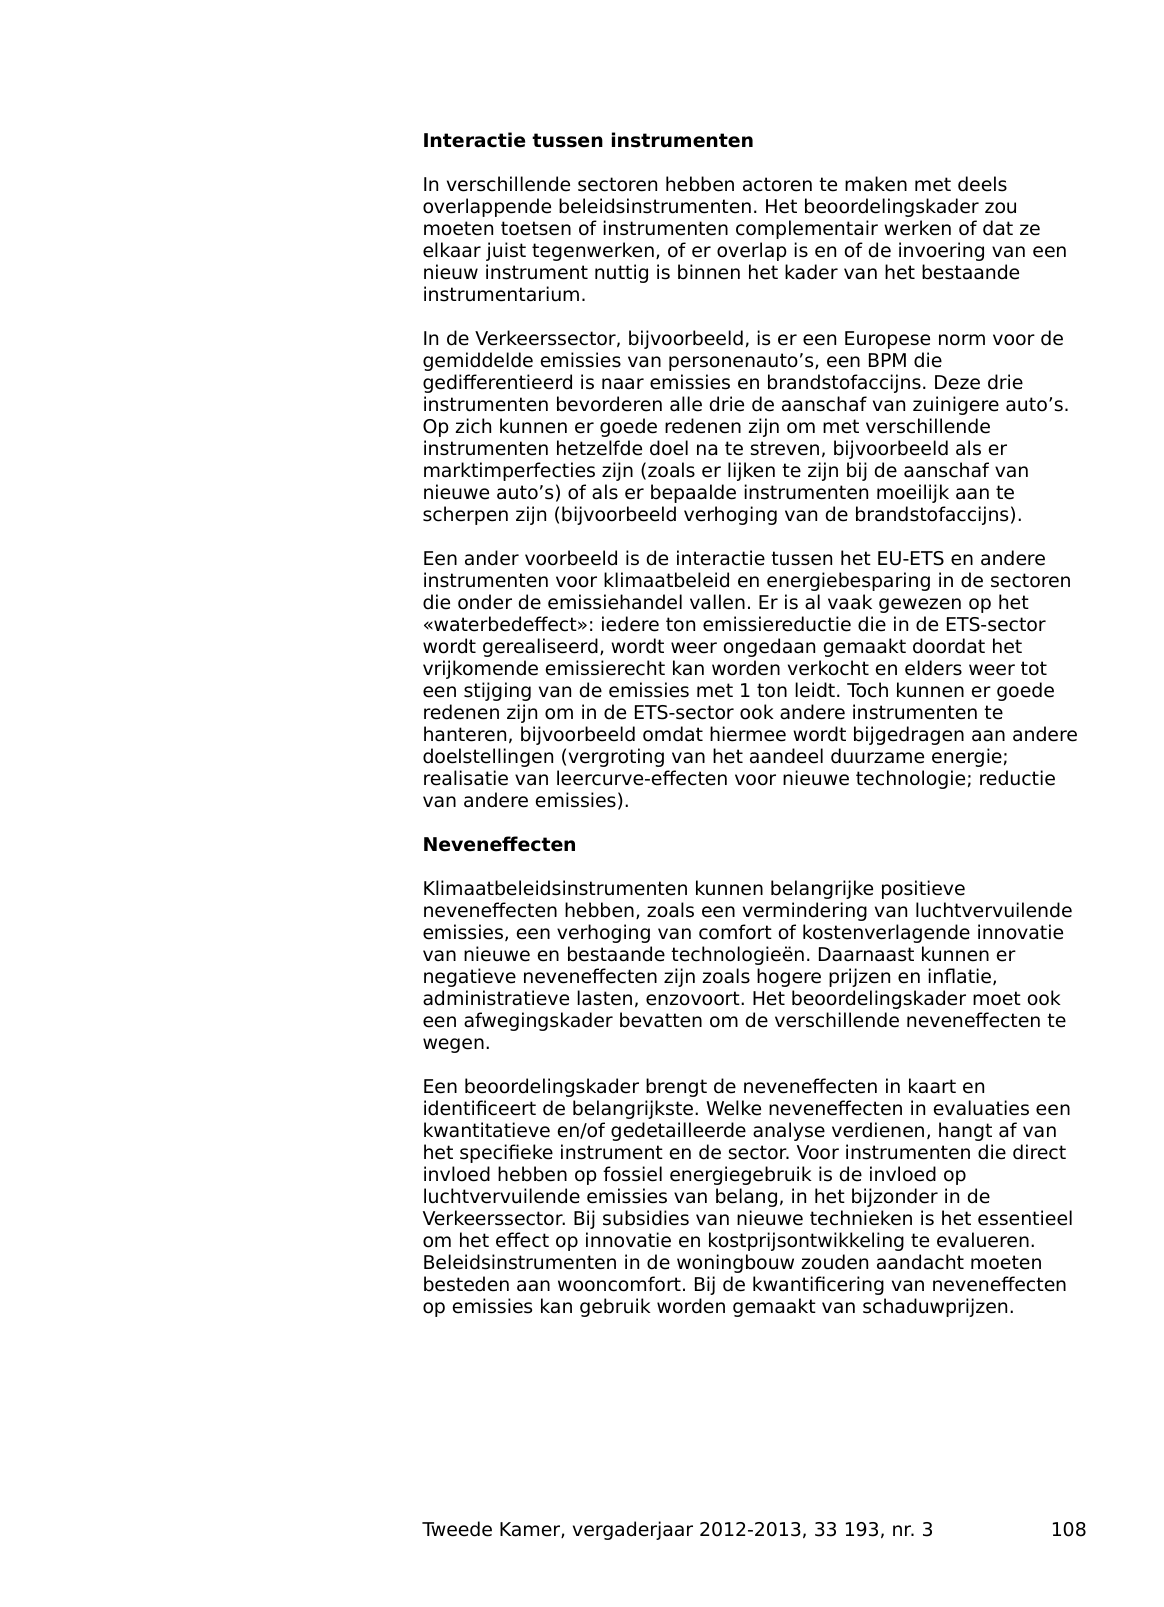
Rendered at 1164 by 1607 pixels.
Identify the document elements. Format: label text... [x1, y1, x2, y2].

text In de Verkeerssector, bijvoorbeeld, is er een Europese norm voor de gemiddelde emissies van personenauto’s, een BPM die gedifferentieerd is naar emissies en brandstofaccijns. Deze drie instrumenten bevorderen alle drie de aanschaf van zuinigere auto’s. Op zich kunnen er goede redenen zijn om met verschillende instrumenten hetzelfde doel na te streven, bijvoorbeeld als er marktimperfecties zijn (zoals er lijken te zijn bij de aanschaf van nieuwe auto’s) of als er bepaalde instrumenten moeilijk aan te scherpen zijn (bijvoorbeeld verhoging van de brandstofaccijns). [422, 328, 1087, 526]
text Een ander voorbeeld is de interactie tussen het EU-ETS en andere instrumenten voor klimaatbeleid en energiebesparing in de sectoren die onder de emissiehandel vallen. Er is al vaak gewezen op het «waterbedeffect»: iedere ton emissiereductie die in de ETS-sector wordt gerealiseerd, wordt weer ongedaan gemaakt doordat het vrijkomende emissierecht kan worden verkocht en elders weer tot een stijging van de emissies met 1 ton leidt. Toch kunnen er goede redenen zijn om in de ETS-sector ook andere instrumenten te hanteren, bijvoorbeeld omdat hiermee wordt bijgedragen aan andere doelstellingen (vergroting van het aandeel duurzame energie; realisatie van leercurve-effecten voor nieuwe technologie; reductie van andere emissies). [422, 548, 1087, 812]
text Een beoordelingskader brengt de neveneffecten in kaart en identificeert de belangrijkste. Welke neveneffecten in evaluaties een kwantitatieve en/of gedetailleerde analyse verdienen, hangt af van het specifieke instrument en de sector. Voor instrumenten die direct invloed hebben op fossiel energiegebruik is de invloed op luchtvervuilende emissies van belang, in het bijzonder in de Verkeerssector. Bij subsidies van nieuwe technieken is het essentieel om het effect op innovatie en kostprijsontwikkeling te evalueren. Beleidsinstrumenten in de woningbouw zouden aandacht moeten besteden aan wooncomfort. Bij de kwantificering van neveneffecten op emissies kan gebruik worden gemaakt van schaduwprijzen. [422, 1076, 1087, 1318]
text In verschillende sectoren hebben actoren te maken met deels overlappende beleidsinstrumenten. Het beoordelingskader zou moeten toetsen of instrumenten complementair werken of dat ze elkaar juist tegenwerken, of er overlap is en of de invoering van een nieuw instrument nuttig is binnen het kader van het bestaande instrumentarium. [422, 174, 1087, 306]
subtitle Neveneffecten [422, 834, 1087, 856]
subtitle Interactie tussen instrumenten [422, 130, 1087, 152]
text Klimaatbeleidsinstrumenten kunnen belangrijke positieve neveneffecten hebben, zoals een vermindering van luchtvervuilende emissies, een verhoging van comfort of kostenverlagende innovatie van nieuwe en bestaande technologieën. Daarnaast kunnen er negatieve neveneffecten zijn zoals hogere prijzen en inflatie, administratieve lasten, enzovoort. Het beoordelingskader moet ook een afwegingskader bevatten om de verschillende neveneffecten te wegen. [422, 878, 1087, 1054]
